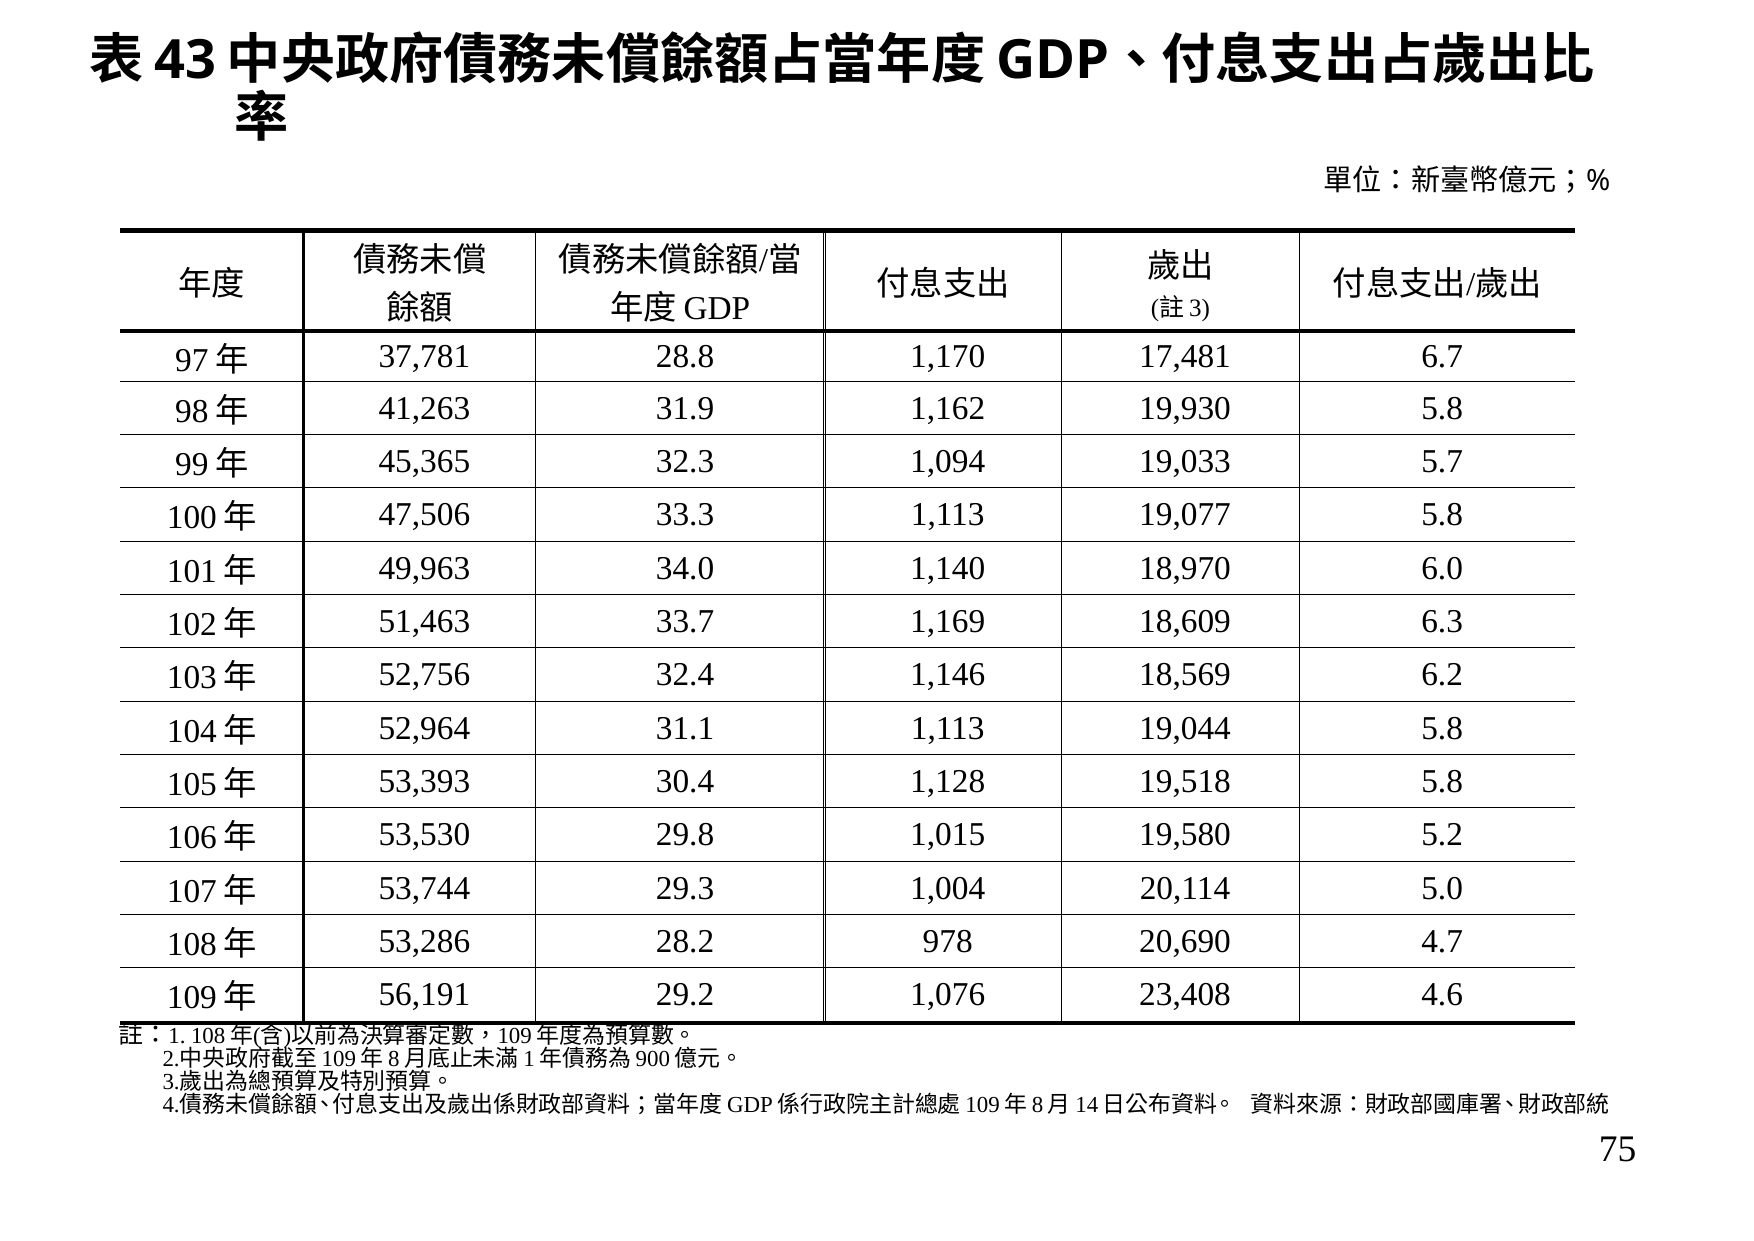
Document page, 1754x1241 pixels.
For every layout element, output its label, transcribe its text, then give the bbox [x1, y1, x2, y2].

table_cell 102年 [120, 595, 302, 647]
table_cell 31.1 [536, 702, 823, 754]
table_cell 6.0 [1300, 542, 1575, 594]
table_cell 56,191 [305, 968, 535, 1021]
text 註：1. 108年(含)以前為決算審定數，109年度為預算數。 [118, 1025, 1595, 1048]
table_cell 31.9 [536, 382, 823, 434]
table_cell 6.7 [1300, 333, 1575, 381]
table_cell 100年 [120, 488, 302, 541]
table_cell 18,970 [1062, 542, 1299, 594]
table_cell 20,114 [1062, 862, 1299, 914]
table_cell 6.3 [1300, 595, 1575, 647]
table_cell 106年 [120, 808, 302, 861]
table_cell 1,015 [826, 808, 1061, 861]
table_cell 1,140 [826, 542, 1061, 594]
table_cell 41,263 [305, 382, 535, 434]
text 表43中央政府債務未償餘額占當年度GDP、付息支出占歲出比率 [89, 32, 1595, 148]
table_cell 20,690 [1062, 915, 1299, 967]
table_cell 5.8 [1300, 488, 1575, 541]
table_cell 5.7 [1300, 435, 1575, 487]
table_cell 99年 [120, 435, 302, 487]
table_cell 5.8 [1300, 702, 1575, 754]
table_cell 5.0 [1300, 862, 1575, 914]
table_cell 1,076 [826, 968, 1061, 1021]
table_cell 1,128 [826, 755, 1061, 807]
table_cell 52,756 [305, 648, 535, 701]
table_cell 19,033 [1062, 435, 1299, 487]
table_cell 4.6 [1300, 968, 1575, 1021]
table_cell 28.8 [536, 333, 823, 381]
table_cell 18,569 [1062, 648, 1299, 701]
table_cell 103年 [120, 648, 302, 701]
table_cell 4.7 [1300, 915, 1575, 967]
table_cell 34.0 [536, 542, 823, 594]
table_cell 1,162 [826, 382, 1061, 434]
table_cell 49,963 [305, 542, 535, 594]
table_header 債務未償餘額/當年度GDP [536, 233, 823, 329]
text 2.中央政府截至109年8月底止未滿1年債務為900億元。 [59, 1048, 1609, 1071]
table_cell 101年 [120, 542, 302, 594]
table_cell 30.4 [536, 755, 823, 807]
table_header 歲出 (註3) [1062, 233, 1299, 329]
table_cell 28.2 [536, 915, 823, 967]
table_cell 19,580 [1062, 808, 1299, 861]
table_cell 19,077 [1062, 488, 1299, 541]
table_cell 19,044 [1062, 702, 1299, 754]
table_cell 5.2 [1300, 808, 1575, 861]
table_cell 32.3 [536, 435, 823, 487]
table_cell 53,744 [305, 862, 535, 914]
table_header 年度 [120, 233, 302, 329]
table_cell 45,365 [305, 435, 535, 487]
table_cell 5.8 [1300, 755, 1575, 807]
table_cell 47,506 [305, 488, 535, 541]
table_cell 52,964 [305, 702, 535, 754]
table_cell 53,393 [305, 755, 535, 807]
table_header 債務未償 餘額 [305, 233, 535, 329]
table_cell 98年 [120, 382, 302, 434]
table_cell 1,094 [826, 435, 1061, 487]
table_cell 104年 [120, 702, 302, 754]
table_cell 29.3 [536, 862, 823, 914]
table_cell 1,113 [826, 488, 1061, 541]
table_cell 1,169 [826, 595, 1061, 647]
table_cell 23,408 [1062, 968, 1299, 1021]
table_cell 19,930 [1062, 382, 1299, 434]
table_cell 51,463 [305, 595, 535, 647]
table_cell 108年 [120, 915, 302, 967]
table_cell 33.3 [536, 488, 823, 541]
table_cell 32.4 [536, 648, 823, 701]
table_cell 97年 [120, 333, 302, 381]
table_cell 53,286 [305, 915, 535, 967]
text 4.債務未償餘額、付息支出及歲出係財政部資料；當年度GDP係行政院主計總處109年8月14日公布資料。 資料來源：財政部國庫署、財政部統 [59, 1094, 1609, 1117]
table_header 付息支出/歲出 [1300, 233, 1575, 329]
table_cell 53,530 [305, 808, 535, 861]
table_cell 18,609 [1062, 595, 1299, 647]
table_cell 5.8 [1300, 382, 1575, 434]
table_cell 1,113 [826, 702, 1061, 754]
table_cell 107年 [120, 862, 302, 914]
table_cell 17,481 [1062, 333, 1299, 381]
table_cell 37,781 [305, 333, 535, 381]
text 3.歲出為總預算及特別預算。 [59, 1071, 1609, 1094]
table_cell 978 [826, 915, 1061, 967]
table_cell 1,170 [826, 333, 1061, 381]
table_cell 6.2 [1300, 648, 1575, 701]
table_cell 1,004 [826, 862, 1061, 914]
text 單位：新臺幣億元；% [59, 148, 1610, 200]
table_cell 33.7 [536, 595, 823, 647]
table_cell 105年 [120, 755, 302, 807]
table_cell 109年 [120, 968, 302, 1021]
table_cell 29.8 [536, 808, 823, 861]
table_header 付息支出 [826, 233, 1061, 329]
table_cell 19,518 [1062, 755, 1299, 807]
table_cell 1,146 [826, 648, 1061, 701]
table_cell 29.2 [536, 968, 823, 1021]
